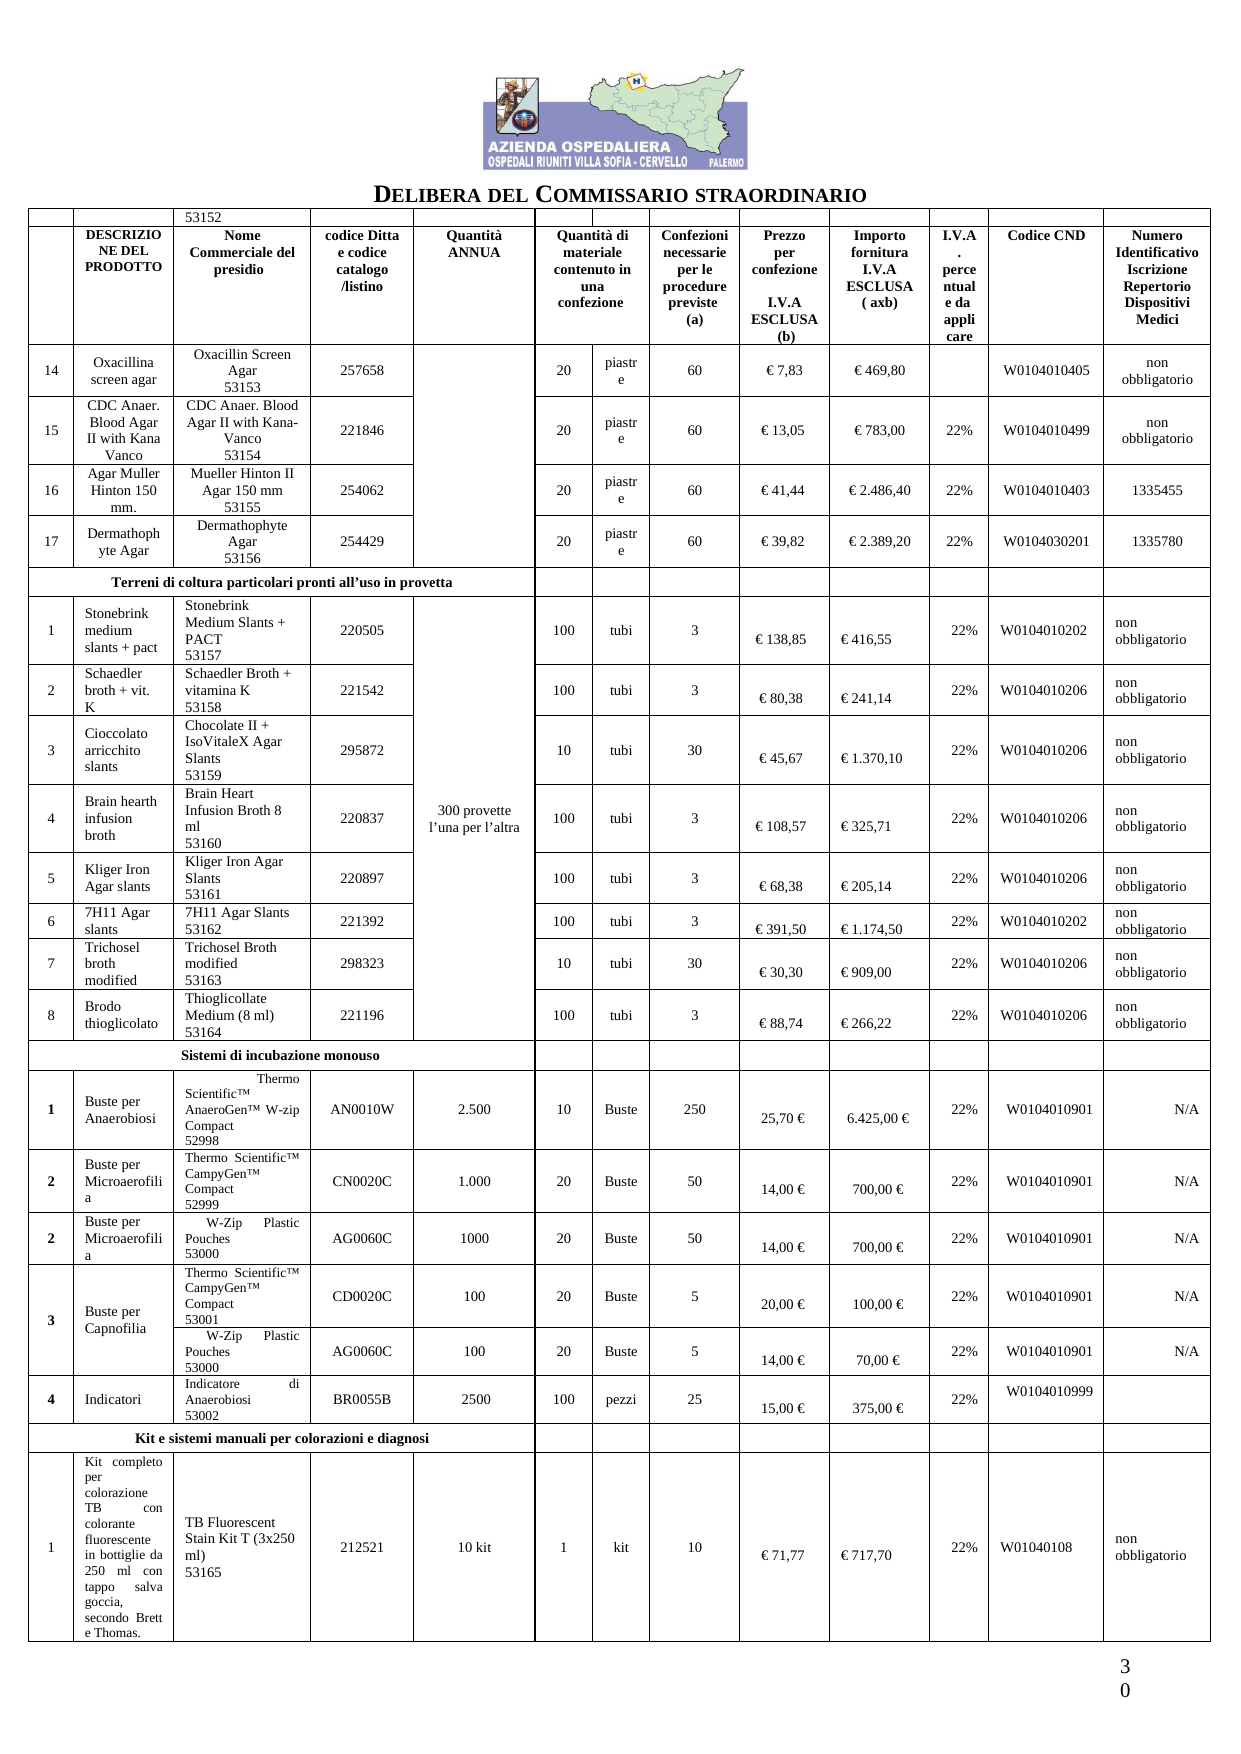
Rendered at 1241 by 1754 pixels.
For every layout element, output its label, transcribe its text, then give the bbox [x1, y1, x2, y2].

table_cell tubi [593, 785, 649, 852]
table_cell 20 [536, 1328, 592, 1375]
table_cell € 1.174,50 [830, 904, 929, 937]
table_cell 22% [930, 1376, 988, 1423]
table_cell 20 [536, 1150, 592, 1212]
table_cell 3 [650, 904, 739, 937]
table_cell 3 [650, 990, 739, 1040]
table_cell [740, 1424, 829, 1452]
table_cell tubi [593, 665, 649, 715]
table_cell [989, 1041, 1103, 1069]
table_cell 60 [650, 397, 739, 464]
table_cell 221846 [311, 397, 413, 464]
table_cell 22% [930, 1265, 988, 1327]
table_cell Nome Commerciale del presidio [174, 227, 310, 344]
table_cell Kliger Iron Agar slants [74, 853, 173, 903]
table_cell 220505 [311, 597, 413, 664]
table_cell Thioglicollate Medium (8 ml) 53164 [174, 990, 310, 1040]
table_cell W0104010499 [989, 397, 1103, 464]
table_cell W0104010999 [989, 1376, 1103, 1423]
table_cell W0104010206 [989, 990, 1103, 1040]
table_cell 212521 [311, 1453, 413, 1641]
table_cell codice Ditta e codice catalogo /listino [311, 227, 413, 344]
table_cell W0104010206 [989, 853, 1103, 903]
table_cell W0104010202 [989, 904, 1103, 937]
table_cell [74, 209, 173, 226]
table_cell 10 kit [414, 1453, 534, 1641]
table_cell TB Fluorescent Stain Kit T (3x250 ml) 53165 [174, 1453, 310, 1641]
table_cell € 80,38 [740, 665, 829, 715]
table_cell 2 [29, 665, 73, 715]
table_cell Agar Muller Hinton 150 mm. [74, 465, 173, 515]
table_cell Cioccolato arricchito slants [74, 716, 173, 783]
table_cell non obbligatorio [1104, 904, 1210, 937]
table_cell [930, 1424, 988, 1452]
table_cell 3 [650, 665, 739, 715]
table_cell [536, 209, 592, 226]
table_cell Kit e sistemi manuali per colorazioni e diagnosi [29, 1424, 534, 1452]
table_cell € 469,80 [830, 345, 929, 396]
table_cell W0104010202 [989, 597, 1103, 664]
table_cell Kliger Iron Agar Slants 53161 [174, 853, 310, 903]
table_cell N/A [1104, 1265, 1210, 1327]
table_cell [830, 1041, 929, 1069]
table_cell 7 [29, 939, 73, 989]
table_cell 220897 [311, 853, 413, 903]
table_cell € 416,55 [830, 597, 929, 664]
table_cell 22% [930, 397, 988, 464]
table_cell Stonebrink Medium Slants + PACT 53157 [174, 597, 310, 664]
table_cell Buste per Microaerofilia [74, 1150, 173, 1212]
table_cell € 13,05 [740, 397, 829, 464]
table_cell Terreni di coltura particolari pronti all’uso in provetta [29, 568, 534, 596]
table_cell 60 [650, 465, 739, 515]
table_cell 1000 [414, 1213, 534, 1263]
table_cell [989, 1424, 1103, 1452]
table_cell 3 [650, 785, 739, 852]
table_cell non obbligatorio [1104, 716, 1210, 783]
table_cell 25 [650, 1376, 739, 1423]
table_cell W0104010901 [989, 1328, 1103, 1375]
table_cell Brain hearth infusion broth [74, 785, 173, 852]
table_cell 10 [536, 716, 592, 783]
table_cell 22% [930, 716, 988, 783]
table_cell [593, 209, 649, 226]
table_cell € 783,00 [830, 397, 929, 464]
table_cell Confezioni necessarie per le procedure previste (a) [650, 227, 739, 344]
table_cell 70,00 € [830, 1328, 929, 1375]
table_cell 100 [536, 665, 592, 715]
table_cell Kit completo per colorazione TB con colorante fluorescente in bottiglie da 250 ml con tappo salva goccia, secondo Brett e Thomas. [74, 1453, 173, 1641]
table_cell € 266,22 [830, 990, 929, 1040]
table_cell 15 [29, 397, 73, 464]
table_cell piastre [593, 345, 649, 396]
table_cell 8 [29, 990, 73, 1040]
table_cell AG0060C [311, 1328, 413, 1375]
table_cell [930, 209, 988, 226]
table_cell [930, 345, 988, 396]
table_cell [536, 1424, 592, 1452]
table_cell 1 [29, 1453, 73, 1641]
table_cell Thermo Scientific™ CampyGen™ Compact 52999 [174, 1150, 310, 1212]
table_cell tubi [593, 853, 649, 903]
table_cell € 909,00 [830, 939, 929, 989]
table_cell Buste [593, 1071, 649, 1149]
table_cell non obbligatorio [1104, 1453, 1210, 1641]
table_cell piastre [593, 465, 649, 515]
table_cell 20 [536, 397, 592, 464]
table_cell € 45,67 [740, 716, 829, 783]
table_cell CDC Anaer. Blood Agar II with Kana-Vanco 53154 [174, 397, 310, 464]
table_cell 22% [930, 853, 988, 903]
table_cell 20 [536, 1265, 592, 1327]
table_cell 3 [650, 597, 739, 664]
table_cell Mueller Hinton II Agar 150 mm 53155 [174, 465, 310, 515]
table_cell pezzi [593, 1376, 649, 1423]
table_cell 4 [29, 785, 73, 852]
table_cell 220837 [311, 785, 413, 852]
table_cell W-Zip Plastic Pouches 53000 [174, 1213, 310, 1263]
table_cell Trichosel Broth modified 53163 [174, 939, 310, 989]
table_cell 375,00 € [830, 1376, 929, 1423]
table_cell W0104010901 [989, 1150, 1103, 1212]
table_cell 17 [29, 516, 73, 567]
table_cell 22% [930, 1071, 988, 1149]
table_cell 100 [414, 1265, 534, 1327]
table_cell Dermathophyte Agar 53156 [174, 516, 310, 567]
table_cell [1104, 209, 1210, 226]
table_cell W0104010206 [989, 665, 1103, 715]
table_cell N/A [1104, 1150, 1210, 1212]
table_cell 1335455 [1104, 465, 1210, 515]
table_cell Oxacillina screen agar [74, 345, 173, 396]
table_cell 295872 [311, 716, 413, 783]
table_cell 700,00 € [830, 1213, 929, 1263]
table_cell AG0060C [311, 1213, 413, 1263]
table_cell Prezzo per confezione I.V.A ESCLUSA (b) [740, 227, 829, 344]
table_cell 100 [536, 597, 592, 664]
table_cell 20 [536, 1213, 592, 1263]
table_cell tubi [593, 597, 649, 664]
table_cell Buste [593, 1265, 649, 1327]
table_cell 221196 [311, 990, 413, 1040]
table_cell 60 [650, 345, 739, 396]
table_cell Schaedler Broth + vitamina K 53158 [174, 665, 310, 715]
table_cell € 2.389,20 [830, 516, 929, 567]
table_cell Quantità di materiale contenuto in una confezione [536, 227, 649, 344]
table_cell 10 [536, 939, 592, 989]
table_cell tubi [593, 990, 649, 1040]
table_cell Buste per Microaerofilia [74, 1213, 173, 1263]
table_cell 100 [536, 853, 592, 903]
table_cell 1 [29, 1071, 73, 1149]
table_cell € 7,83 [740, 345, 829, 396]
table_cell Buste [593, 1150, 649, 1212]
table_cell Importo fornitura I.V.A ESCLUSA ( axb) [830, 227, 929, 344]
table_cell BR0055B [311, 1376, 413, 1423]
table_cell tubi [593, 939, 649, 989]
table_cell Dermathophyte Agar [74, 516, 173, 567]
table_cell 22% [930, 665, 988, 715]
table_cell [414, 209, 534, 226]
table_cell € 39,82 [740, 516, 829, 567]
table_cell 22% [930, 1150, 988, 1212]
table_cell 30 [650, 939, 739, 989]
table_cell 22% [930, 939, 988, 989]
table_cell 2 [29, 1150, 73, 1212]
table_cell € 108,57 [740, 785, 829, 852]
table_cell non obbligatorio [1104, 597, 1210, 664]
table_cell 100 [536, 785, 592, 852]
table_cell 2.500 [414, 1071, 534, 1149]
table_cell 1 [29, 597, 73, 664]
table_cell 1 [536, 1453, 592, 1641]
table_cell [536, 1041, 592, 1069]
table_cell [311, 209, 413, 226]
table_cell [830, 1424, 929, 1452]
table_cell [1104, 1041, 1210, 1069]
table_cell W0104010206 [989, 939, 1103, 989]
table_cell non obbligatorio [1104, 397, 1210, 464]
table_cell 10 [650, 1453, 739, 1641]
table_cell 221392 [311, 904, 413, 937]
table_cell Thermo Scientific™ CampyGen™ Compact 53001 [174, 1265, 310, 1327]
table_cell [650, 1041, 739, 1069]
table_cell Oxacillin Screen Agar 53153 [174, 345, 310, 396]
table_cell 3 [650, 853, 739, 903]
table_cell W-Zip Plastic Pouches 53000 [174, 1328, 310, 1375]
table_cell Buste [593, 1213, 649, 1263]
table_cell [29, 227, 73, 344]
table_cell € 325,71 [830, 785, 929, 852]
table_cell [930, 568, 988, 596]
table_cell [29, 209, 73, 226]
table_cell 100 [536, 990, 592, 1040]
table_cell CN0020C [311, 1150, 413, 1212]
table_cell [650, 568, 739, 596]
table_cell € 241,14 [830, 665, 929, 715]
table_cell 100 [536, 904, 592, 937]
table_cell Quantità ANNUA [414, 227, 534, 344]
table_cell € 30,30 [740, 939, 829, 989]
table_cell W01040108 [989, 1453, 1103, 1641]
table_cell non obbligatorio [1104, 990, 1210, 1040]
table_cell Thermo Scientific™ AnaeroGen™ W-zip Compact 52998 [174, 1071, 310, 1149]
table_cell [930, 1041, 988, 1069]
table_cell 20 [536, 345, 592, 396]
table_cell 22% [930, 465, 988, 515]
table_cell [740, 568, 829, 596]
table_cell 4 [29, 1376, 73, 1423]
table_cell [536, 568, 592, 596]
table_cell W0104010403 [989, 465, 1103, 515]
table_cell 22% [930, 1213, 988, 1263]
table_cell [740, 209, 829, 226]
table_cell CDC Anaer. Blood Agar II with Kana Vanco [74, 397, 173, 464]
table_cell 6 [29, 904, 73, 937]
table_cell Buste per Anaerobiosi [74, 1071, 173, 1149]
table_cell € 71,77 [740, 1453, 829, 1641]
table_cell [650, 209, 739, 226]
table_cell 1335780 [1104, 516, 1210, 567]
table_cell 250 [650, 1071, 739, 1149]
table_cell 14 [29, 345, 73, 396]
table_cell 2 [29, 1213, 73, 1263]
table_cell [593, 1041, 649, 1069]
table_cell W0104030201 [989, 516, 1103, 567]
table_cell 221542 [311, 665, 413, 715]
table_cell N/A [1104, 1328, 1210, 1375]
table_cell 14,00 € [740, 1213, 829, 1263]
table_cell CD0020C [311, 1265, 413, 1327]
table_cell Numero Identificativo Iscrizione Repertorio Dispositivi Medici [1104, 227, 1210, 344]
table_cell 3 [29, 1265, 73, 1375]
table_cell 22% [930, 516, 988, 567]
table_cell 14,00 € [740, 1150, 829, 1212]
table_cell 3 [29, 716, 73, 783]
table_cell Buste per Capnofilia [74, 1265, 173, 1375]
table_cell [830, 209, 929, 226]
table_cell [740, 1041, 829, 1069]
table_cell W0104010901 [989, 1265, 1103, 1327]
table_cell W0104010901 [989, 1071, 1103, 1149]
table_cell € 138,85 [740, 597, 829, 664]
table_cell [830, 568, 929, 596]
table_cell 25,70 € [740, 1071, 829, 1149]
table_cell W0104010206 [989, 716, 1103, 783]
table_cell non obbligatorio [1104, 853, 1210, 903]
table_cell 2500 [414, 1376, 534, 1423]
table_cell 50 [650, 1150, 739, 1212]
table_cell 15,00 € [740, 1376, 829, 1423]
table_cell non obbligatorio [1104, 345, 1210, 396]
table_cell N/A [1104, 1071, 1210, 1149]
table_cell 50 [650, 1213, 739, 1263]
table_cell non obbligatorio [1104, 939, 1210, 989]
table_cell non obbligatorio [1104, 785, 1210, 852]
table_cell I.V.A. percentuale da applicare [930, 227, 988, 344]
table_cell 22% [930, 990, 988, 1040]
table_cell non obbligatorio [1104, 665, 1210, 715]
table_cell 22% [930, 904, 988, 937]
table_cell Buste [593, 1328, 649, 1375]
table_cell 100 [414, 1328, 534, 1375]
table_cell N/A [1104, 1213, 1210, 1263]
table_cell [1104, 1424, 1210, 1452]
table_cell 6.425,00 € [830, 1071, 929, 1149]
table_cell 1.000 [414, 1150, 534, 1212]
table_cell 100 [536, 1376, 592, 1423]
table_cell piastre [593, 397, 649, 464]
table_cell 254062 [311, 465, 413, 515]
table_cell € 717,70 [830, 1453, 929, 1641]
table_cell € 88,74 [740, 990, 829, 1040]
table_cell Trichosel broth modified [74, 939, 173, 989]
table_cell 300 provette l’una per l’altra [414, 597, 534, 1040]
table_cell 298323 [311, 939, 413, 989]
table_cell € 205,14 [830, 853, 929, 903]
table_cell [989, 568, 1103, 596]
table_cell DESCRIZIONE DEL PRODOTTO [74, 227, 173, 344]
table_cell AN0010W [311, 1071, 413, 1149]
table_cell Brodo thioglicolato [74, 990, 173, 1040]
table_cell € 391,50 [740, 904, 829, 937]
table_cell [989, 209, 1103, 226]
table_cell W0104010405 [989, 345, 1103, 396]
table_cell 7H11 Agar Slants 53162 [174, 904, 310, 937]
table_cell 30 [650, 716, 739, 783]
table_cell 20 [536, 465, 592, 515]
table_cell kit [593, 1453, 649, 1641]
table_cell € 1.370,10 [830, 716, 929, 783]
table_cell tubi [593, 904, 649, 937]
table_cell Chocolate II + IsoVitaleX Agar Slants 53159 [174, 716, 310, 783]
table_cell W0104010901 [989, 1213, 1103, 1263]
table_cell 16 [29, 465, 73, 515]
table_cell 7H11 Agar slants [74, 904, 173, 937]
table_cell Stonebrink medium slants + pact [74, 597, 173, 664]
table_cell Codice CND [989, 227, 1103, 344]
table_cell 22% [930, 785, 988, 852]
table_cell [1104, 1376, 1210, 1423]
table_cell piastre [593, 516, 649, 567]
table_cell W0104010206 [989, 785, 1103, 852]
table_cell [1104, 568, 1210, 596]
table_cell 257658 [311, 345, 413, 396]
table_cell 5 [650, 1265, 739, 1327]
table_cell 22% [930, 1453, 988, 1641]
table_cell 254429 [311, 516, 413, 567]
table_cell 5 [650, 1328, 739, 1375]
table_cell 22% [930, 597, 988, 664]
table_cell 60 [650, 516, 739, 567]
table_cell 22% [930, 1328, 988, 1375]
table_cell [650, 1424, 739, 1452]
table_cell Indicatore di Anaerobiosi 53002 [174, 1376, 310, 1423]
table_cell € 41,44 [740, 465, 829, 515]
table_cell [414, 345, 534, 567]
table_cell € 2.486,40 [830, 465, 929, 515]
table_cell tubi [593, 716, 649, 783]
table_cell 20 [536, 516, 592, 567]
table_cell Schaedler broth + vit. K [74, 665, 173, 715]
table_cell 10 [536, 1071, 592, 1149]
table_cell 700,00 € [830, 1150, 929, 1212]
table_cell Brain Heart Infusion Broth 8 ml 53160 [174, 785, 310, 852]
table_cell 53152 [174, 209, 310, 226]
table_cell Indicatori [74, 1376, 173, 1423]
table_cell 14,00 € [740, 1328, 829, 1375]
table_cell [593, 568, 649, 596]
table_cell [593, 1424, 649, 1452]
table_cell Sistemi di incubazione monouso [29, 1041, 534, 1069]
table_cell 100,00 € [830, 1265, 929, 1327]
table_cell € 68,38 [740, 853, 829, 903]
table_cell 5 [29, 853, 73, 903]
table_cell 20,00 € [740, 1265, 829, 1327]
